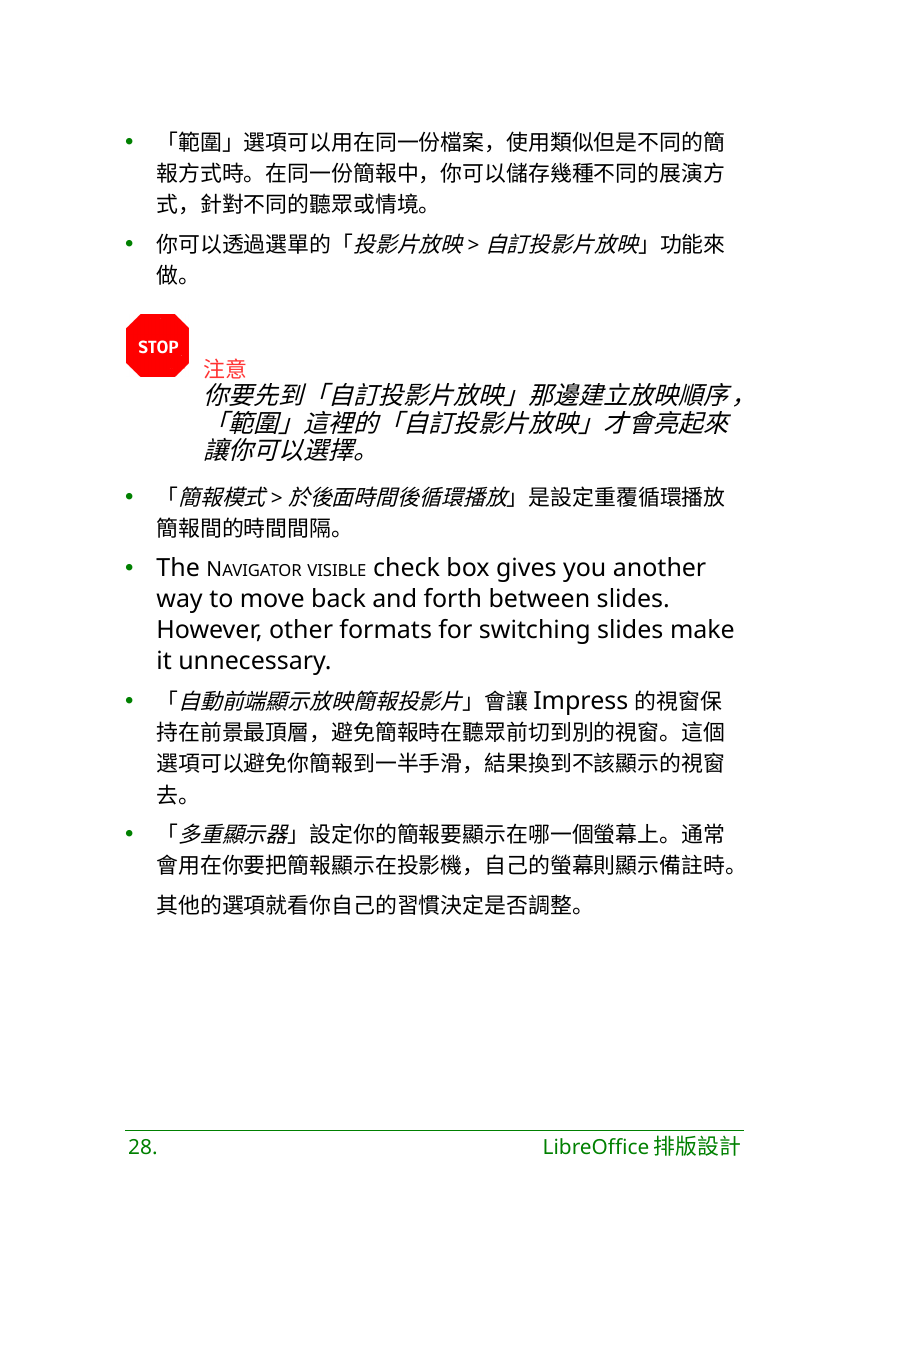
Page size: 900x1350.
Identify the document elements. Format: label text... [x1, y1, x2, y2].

list 其他的選項就看你自己的習慣決定是否調整。 [125, 888, 744, 920]
list 「簡報模式 > 於後面時間後循環播放」是設定重覆循環播放簡報間的時間間隔。 [125, 480, 744, 543]
list 「多重顯示器」設定你的簡報要顯示在哪一個螢幕上。通常會用在你要把簡報顯示在投影機，自己的螢幕則顯示備註時。 [125, 818, 744, 880]
list 「自動前端顯示放映簡報投影片」會讓 Impress 的視窗保持在前景最頂層，避免簡報時在聽眾前切到別的視窗。這個選項可以避免你簡報到一半手滑，結果換到不該顯示的視窗去。 [125, 684, 744, 809]
picture [126, 314, 189, 377]
list 注意 [125, 313, 744, 383]
list 你可以透過選單的「投影片放映 > 自訂投影片放映」功能來做。 [125, 227, 744, 289]
list The Navigator visible check box gives you another way to move back and forth between slides. However, other formats for switching slides make it unnecessary. [125, 551, 744, 676]
text 你要先到「自訂投影片放映」那邊建立放映順序，「範圍」這裡的「自訂投影片放映」才會亮起來讓你可以選擇。 [203, 383, 744, 464]
list 「範圍」選項可以用在同一份檔案，使用類似但是不同的簡報方式時。在同一份簡報中，你可以儲存幾種不同的展演方式，針對不同的聽眾或情境。 [125, 125, 744, 219]
